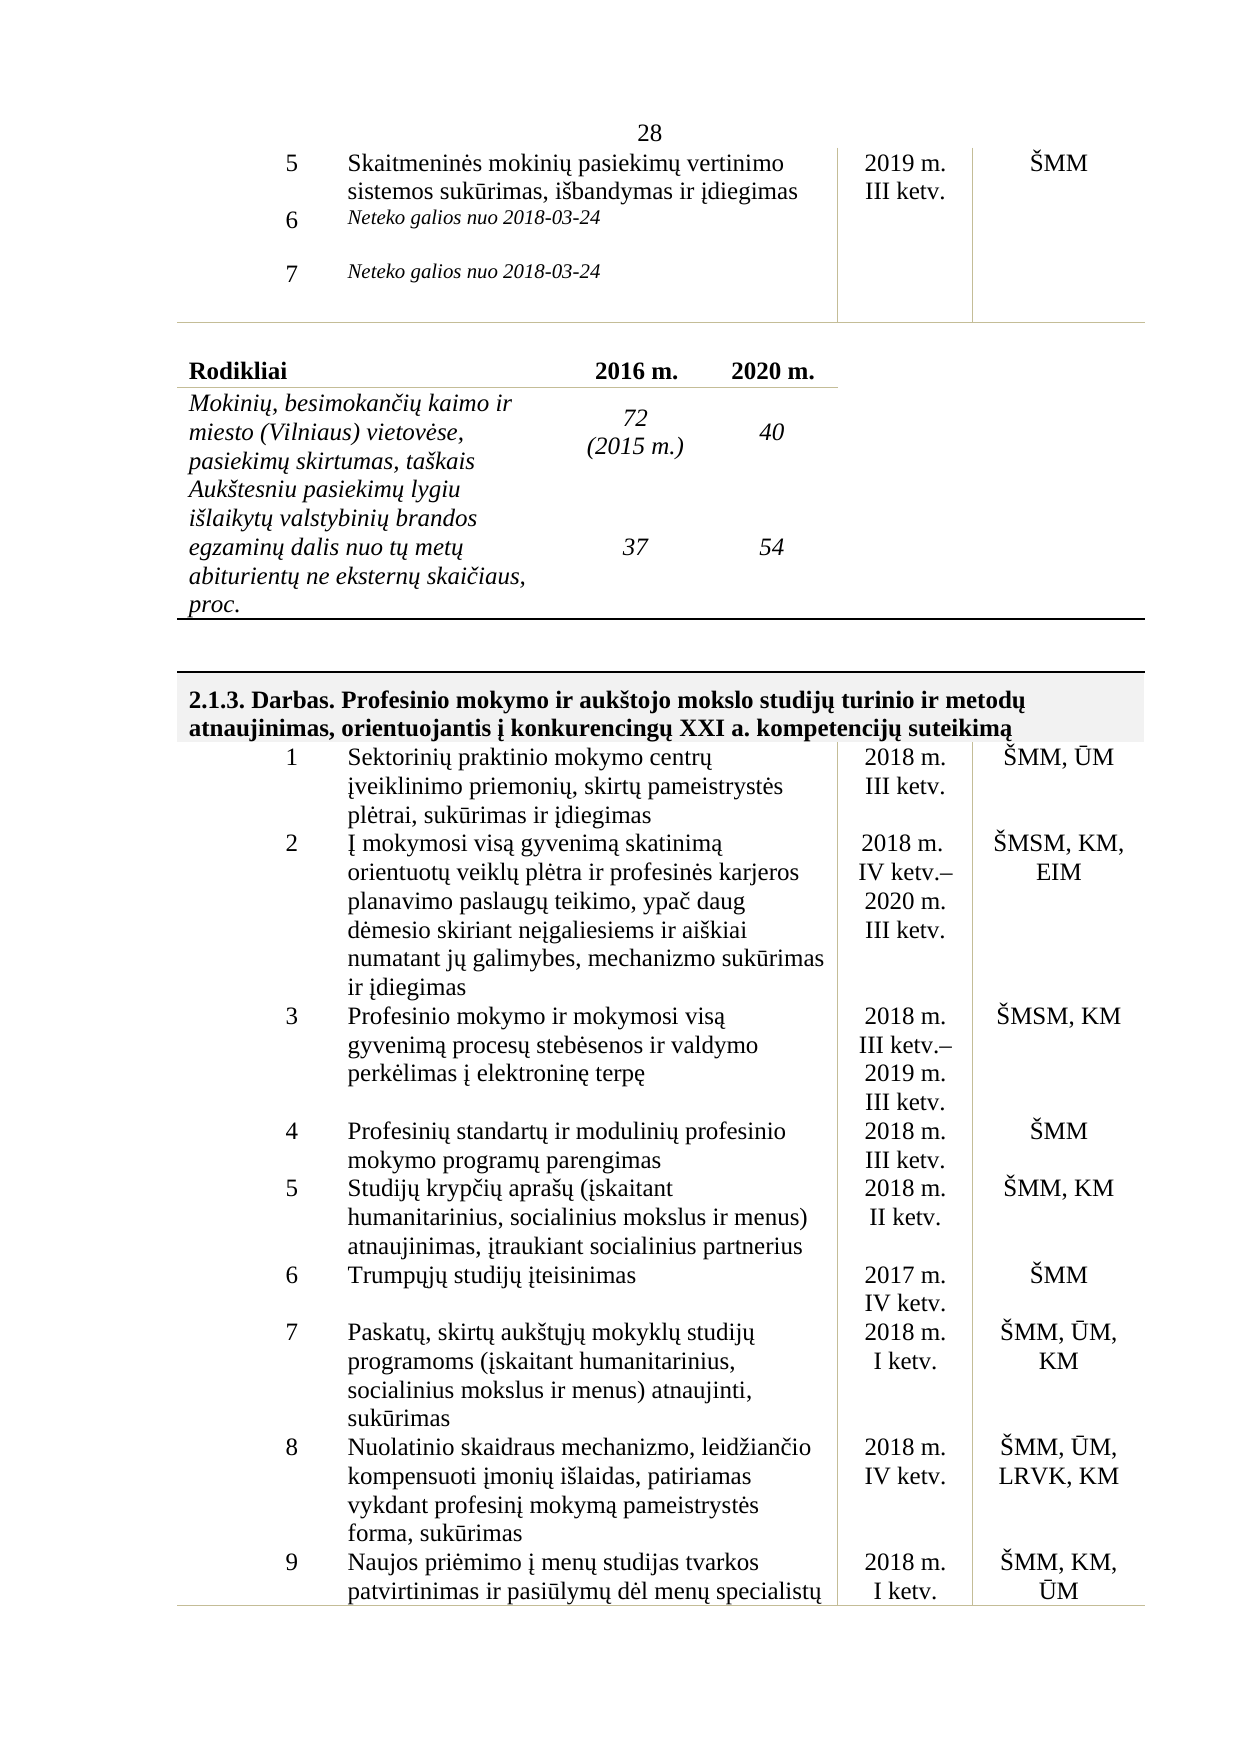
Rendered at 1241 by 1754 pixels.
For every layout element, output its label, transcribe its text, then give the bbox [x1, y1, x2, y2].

table_cell [708, 620, 838, 671]
table_cell 6 [247, 205, 336, 259]
table_cell Trumpųjų studijų įteisinimas [336, 1260, 837, 1317]
table_cell 2020 m. [708, 354, 838, 387]
table_cell ŠMM, ŪM, LRVK, KM [973, 1432, 1144, 1547]
table_cell [565, 323, 708, 354]
table_cell ŠMM, ŪM, KM [973, 1317, 1144, 1432]
table_cell 2 [247, 829, 336, 1001]
table_cell [565, 620, 708, 671]
table_cell [177, 829, 247, 1001]
table_cell [177, 148, 247, 205]
table_cell [177, 1260, 247, 1317]
table_cell Į mokymosi visą gyvenimą skatinimą orientuotų veiklų plėtra ir profesinės karjeros planavimo paslaugų teikimo, ypač daug dėmesio skiriant neįgaliesiems ir aiškiai numatant jų galimybes, mechanizmo sukūrimas ir įdiegimas [336, 829, 837, 1001]
table_cell [838, 323, 973, 354]
table_cell 2018 m. II ketv. [838, 1174, 972, 1260]
table_cell 54 [708, 475, 838, 618]
table_cell 8 [247, 1432, 336, 1547]
table_cell 2017 m. IV ketv. [838, 1260, 972, 1317]
table_cell 7 [247, 1317, 336, 1432]
table_cell Neteko galios nuo 2018-03-24 [336, 205, 837, 259]
table_cell 2016 m. [565, 354, 708, 387]
table_cell Profesinio mokymo ir mokymosi visą gyvenimą procesų stebėsenos ir valdymo perkėlimas į elektroninę terpę [336, 1001, 837, 1116]
table_cell 6 [247, 1260, 336, 1317]
table_cell [177, 1001, 247, 1116]
table_cell [838, 387, 973, 474]
table_cell ŠMM [973, 148, 1144, 205]
table_cell [500, 354, 564, 387]
table_cell Naujos priėmimo į menų studijas tvarkos patvirtinimas ir pasiūlymų dėl menų specialistų [336, 1547, 837, 1605]
table_cell 1 [247, 742, 336, 828]
table_cell [838, 620, 973, 671]
table_cell 2018 m. III ketv. [838, 742, 972, 828]
table_cell [838, 259, 972, 322]
table_cell 2019 m. III ketv. [838, 148, 972, 205]
table_cell 2018 m. I ketv. [838, 1317, 972, 1432]
table_cell [973, 259, 1144, 322]
table_cell [177, 1174, 247, 1260]
table_cell Paskatų, skirtų aukštųjų mokyklų studijų programoms (įskaitant humanitarinius, socialinius mokslus ir menus) atnaujinti, sukūrimas [336, 1317, 837, 1432]
table_cell [247, 323, 336, 354]
table_cell [177, 1116, 247, 1173]
table_cell [973, 620, 1144, 671]
table_cell 4 [247, 1116, 336, 1173]
table_cell [500, 620, 564, 671]
table_cell [708, 323, 838, 354]
table_cell [838, 354, 973, 387]
table_cell 2018 m. III ketv. [838, 1116, 972, 1173]
table_cell [336, 620, 500, 671]
table_cell [177, 742, 247, 828]
table_cell [177, 323, 247, 354]
table_cell 2018 m. III ketv.– 2019 m. III ketv. [838, 1001, 972, 1116]
table_cell ŠMM, KM, ŪM [973, 1547, 1144, 1605]
table_cell [973, 323, 1144, 354]
table_cell ŠMSM, KM [973, 1001, 1144, 1116]
table_cell Profesinių standartų ir modulinių profesinio mokymo programų parengimas [336, 1116, 837, 1173]
table_cell 7 [247, 259, 336, 322]
table_cell 3 [247, 1001, 336, 1116]
table_cell [973, 387, 1144, 474]
table_cell ŠMM, ŪM [973, 742, 1144, 828]
table_cell [177, 1432, 247, 1547]
table_cell 40 [708, 388, 838, 474]
table_cell 72 (2015 m.) [565, 388, 708, 474]
table_cell [177, 205, 247, 259]
table_cell [838, 475, 973, 618]
table_cell [177, 620, 247, 671]
table_cell 2018 m. IV ketv. [838, 1432, 972, 1547]
table_cell Studijų krypčių aprašų (įskaitant humanitarinius, socialinius mokslus ir menus) atnaujinimas, įtraukiant socialinius partnerius [336, 1174, 837, 1260]
table_cell [336, 323, 500, 354]
table_cell [500, 323, 564, 354]
table_cell [177, 1317, 247, 1432]
table_cell [336, 354, 500, 387]
table_cell Sektorinių praktinio mokymo centrų įveiklinimo priemonių, skirtų pameistrystės plėtrai, sukūrimas ir įdiegimas [336, 742, 837, 828]
table_cell 5 [247, 148, 336, 205]
table_cell 37 [565, 475, 708, 618]
table_cell ŠMM [973, 1260, 1144, 1317]
table_cell ŠMM [973, 1116, 1144, 1173]
table_cell Neteko galios nuo 2018-03-24 [336, 259, 837, 322]
table_cell Mokinių, besimokančių kaimo ir miesto (Vilniaus) vietovėse, pasiekimų skirtumas, taškais [177, 388, 564, 474]
table_cell [973, 205, 1144, 259]
table_cell Aukštesniu pasiekimų lygiu išlaikytų valstybinių brandos egzaminų dalis nuo tų metų abiturientų ne eksternų skaičiaus, proc. [177, 475, 564, 618]
table_cell [177, 1547, 247, 1605]
table_cell Rodikliai [177, 354, 336, 387]
table_cell ŠMM, KM [973, 1174, 1144, 1260]
table_cell [177, 259, 247, 322]
table_cell ŠMSM, KM, EIM [973, 829, 1144, 1001]
table_cell 2.1.3. Darbas. Profesinio mokymo ir aukštojo mokslo studijų turinio ir metodų atnaujinimas, orientuojantis į konkurencingų XXI a. kompetencijų suteikimą [177, 673, 1144, 742]
table_cell 9 [247, 1547, 336, 1605]
table_cell [973, 354, 1144, 387]
table_cell [973, 475, 1144, 618]
table_cell 2018 m. IV ketv.– 2020 m. III ketv. [838, 829, 972, 1001]
table_cell 2018 m. I ketv. [838, 1547, 972, 1605]
table_cell 5 [247, 1174, 336, 1260]
table_cell [838, 205, 972, 259]
table_cell [247, 620, 336, 671]
table_cell Skaitmeninės mokinių pasiekimų vertinimo sistemos sukūrimas, išbandymas ir įdiegimas [336, 148, 837, 205]
table_cell Nuolatinio skaidraus mechanizmo, leidžiančio kompensuoti įmonių išlaidas, patiriamas vykdant profesinį mokymą pameistrystės forma, sukūrimas [336, 1432, 837, 1547]
